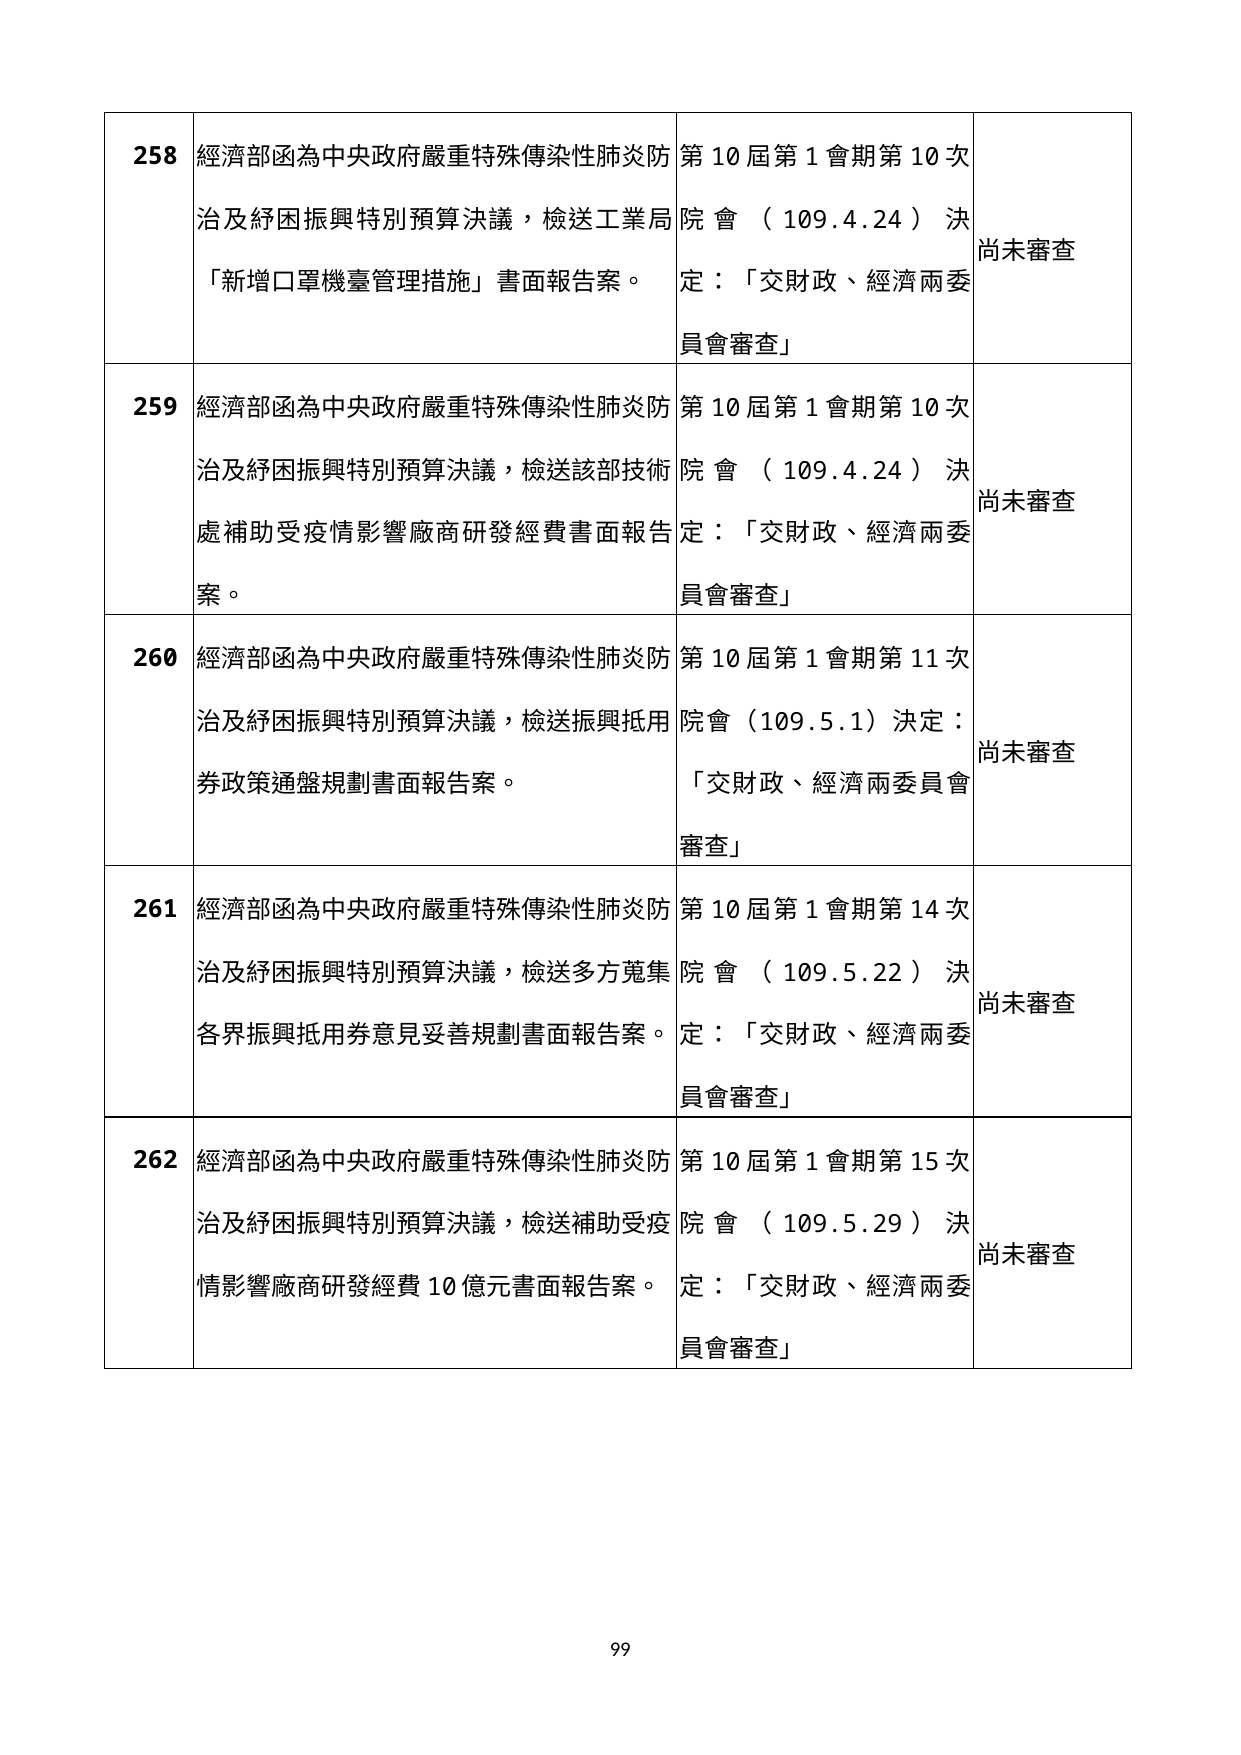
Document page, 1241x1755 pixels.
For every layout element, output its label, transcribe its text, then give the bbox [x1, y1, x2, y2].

table_cell 第10屆第1會期第14次院會（109.5.22）決定：「交財政、經濟兩委員會審查」 [677, 866, 973, 1116]
table_cell [105, 615, 193, 865]
table_cell 經濟部函為中央政府嚴重特殊傳染性肺炎防治及紓困振興特別預算決議，檢送振興抵用券政策通盤規劃書面報告案。 [194, 615, 676, 865]
table_cell [1132, 112, 1136, 363]
table_cell 第10屆第1會期第15次院會（109.5.29）決定：「交財政、經濟兩委員會審查」 [677, 1118, 973, 1367]
table_cell [105, 364, 193, 614]
table_cell [105, 866, 193, 1116]
table_cell 第10屆第1會期第10次院會（109.4.24）決定：「交財政、經濟兩委員會審查」 [677, 364, 973, 614]
table_cell 經濟部函為中央政府嚴重特殊傳染性肺炎防治及紓困振興特別預算決議，檢送工業局「新增口罩機臺管理措施」書面報告案。 [194, 113, 676, 363]
table_cell [1132, 614, 1136, 865]
table_cell [1132, 363, 1136, 614]
table_cell [1132, 1116, 1136, 1367]
table_cell 經濟部函為中央政府嚴重特殊傳染性肺炎防治及紓困振興特別預算決議，檢送多方蒐集各界振興抵用券意見妥善規劃書面報告案。 [194, 866, 676, 1116]
table_cell 經濟部函為中央政府嚴重特殊傳染性肺炎防治及紓困振興特別預算決議，檢送該部技術處補助受疫情影響廠商研發經費書面報告案。 [194, 364, 676, 614]
table_cell 尚未審查 [974, 113, 1131, 363]
table_cell [105, 113, 193, 363]
table_cell 尚未審查 [974, 364, 1131, 614]
table_cell [105, 1118, 193, 1367]
table_cell [1132, 865, 1136, 1116]
table_cell 第10屆第1會期第11次院會（109.5.1）決定：「交財政、經濟兩委員會審查」 [677, 615, 973, 865]
table_cell 第10屆第1會期第10次院會（109.4.24）決定：「交財政、經濟兩委員會審查」 [677, 113, 973, 363]
table_cell 尚未審查 [974, 1118, 1131, 1367]
table_cell 經濟部函為中央政府嚴重特殊傳染性肺炎防治及紓困振興特別預算決議，檢送補助受疫情影響廠商研發經費10億元書面報告案。 [194, 1118, 676, 1367]
table_cell 尚未審查 [974, 615, 1131, 865]
table_cell 尚未審查 [974, 866, 1131, 1116]
